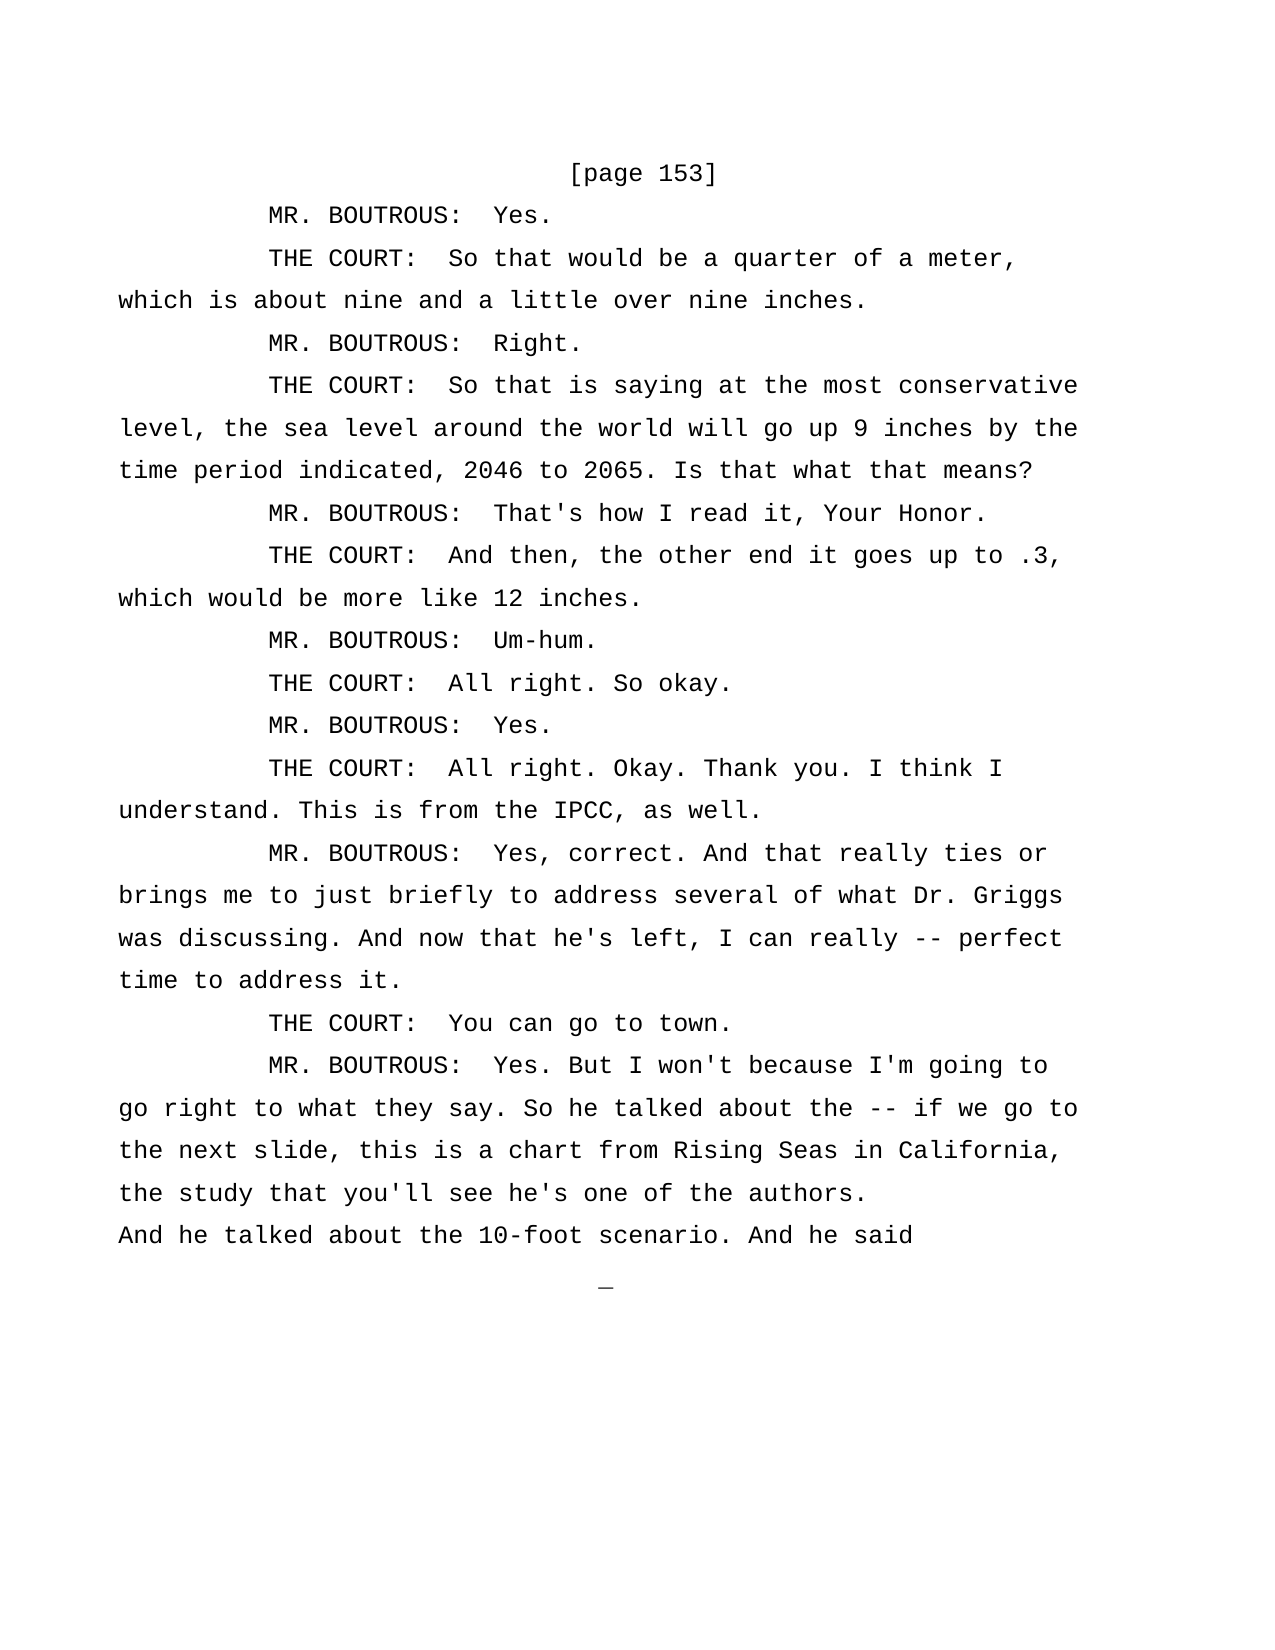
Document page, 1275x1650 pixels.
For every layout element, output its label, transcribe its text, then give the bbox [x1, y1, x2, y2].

text MR. BOUTROUS: That's how I read it, Your Honor. [118, 501, 1157, 529]
text THE COURT: All right. Okay. Thank you. I think I [118, 756, 1157, 784]
text time to address it. [118, 968, 1157, 996]
text THE COURT: So that is saying at the most conservative [118, 373, 1157, 401]
text THE COURT: And then, the other end it goes up to .3, [118, 543, 1157, 571]
text THE COURT: You can go to town. [118, 1011, 1157, 1039]
text was discussing. And now that he's left, I can really -- perfect [118, 926, 1157, 954]
text which would be more like 12 inches. [118, 586, 1157, 614]
text time period indicated, 2046 to 2065. Is that what that means? [118, 458, 1157, 486]
text MR. BOUTROUS: Yes, correct. And that really ties or [118, 841, 1157, 869]
text which is about nine and a little over nine inches. [118, 288, 1157, 316]
text level, the sea level around the world will go up 9 inches by the [118, 416, 1157, 444]
text the study that you'll see he's one of the authors. [118, 1181, 1157, 1209]
text MR. BOUTROUS: Yes. But I won't because I'm going to [118, 1053, 1157, 1081]
text MR. BOUTROUS: Yes. [118, 203, 1157, 231]
text MR. BOUTROUS: Yes. [118, 713, 1157, 741]
text [page 153] [118, 161, 1157, 189]
text brings me to just briefly to address several of what Dr. Griggs [118, 883, 1157, 911]
text MR. BOUTROUS: Um-hum. [118, 628, 1157, 656]
text understand. This is from the IPCC, as well. [118, 798, 1157, 826]
text go right to what they say. So he talked about the -- if we go to [118, 1096, 1157, 1124]
text MR. BOUTROUS: Right. [118, 331, 1157, 359]
text _ [118, 1266, 1157, 1294]
text THE COURT: So that would be a quarter of a meter, [118, 246, 1157, 274]
text THE COURT: All right. So okay. [118, 671, 1157, 699]
text And he talked about the 10-foot scenario. And he said [118, 1223, 1157, 1251]
text the next slide, this is a chart from Rising Seas in California, [118, 1138, 1157, 1166]
